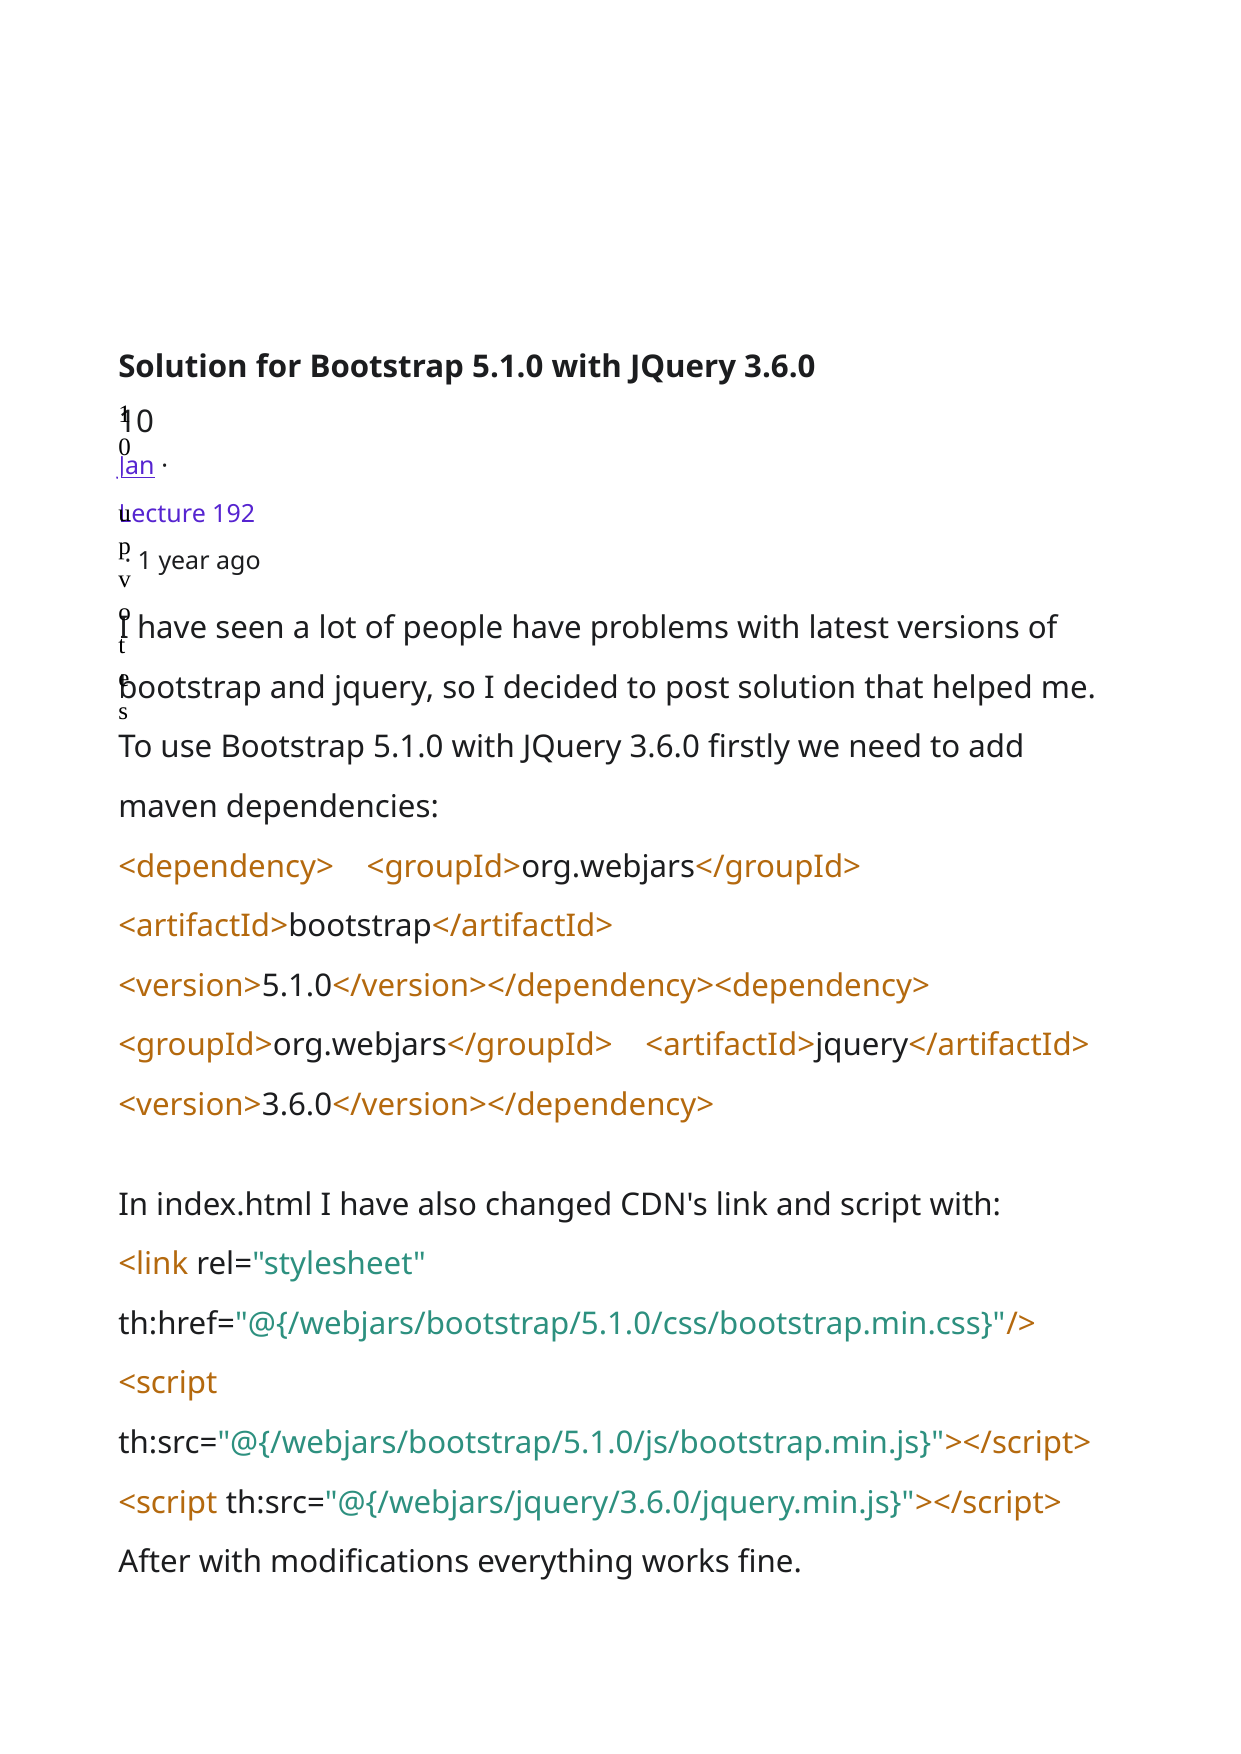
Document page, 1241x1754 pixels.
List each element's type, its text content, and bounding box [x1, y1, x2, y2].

subtitle Solution for Bootstrap 5.1.0 with JQuery 3.6.0 [118, 301, 1122, 386]
text I have seen a lot of people have problems with latest versions of bootstrap and jquery, so I decided to post solution that helped me. [121, 605, 1122, 707]
text 10 [121, 399, 1122, 441]
text · 1 year ago [121, 543, 1122, 577]
text After with modifications everything works fine. [118, 1539, 1122, 1582]
text Jan · [121, 448, 1122, 482]
text To use Bootstrap 5.1.0 with JQuery 3.6.0 firstly we need to add maven dependencies: [118, 724, 1122, 827]
text In index.html I have also changed CDN's link and script with: [118, 1182, 1122, 1224]
text Lecture 192 [121, 495, 1122, 529]
text <dependency> <groupId>org.webjars</groupId> <artifactId>bootstrap</artifactId> <version>5.1.0</version></dependency><dependency> <groupId>org.webjars</groupId> <artifactId>jquery</artifactId> <version>3.6.0</version></dependency> [118, 843, 1122, 1124]
text <link rel="stylesheet" th:href="@{/webjars/bootstrap/5.1.0/css/bootstrap.min.css}"/> <script th:src="@{/webjars/bootstrap/5.1.0/js/bootstrap.min.js}"></script> <script th:src="@{/webjars/jquery/3.6.0/jquery.min.js}"></script> [118, 1241, 1122, 1522]
